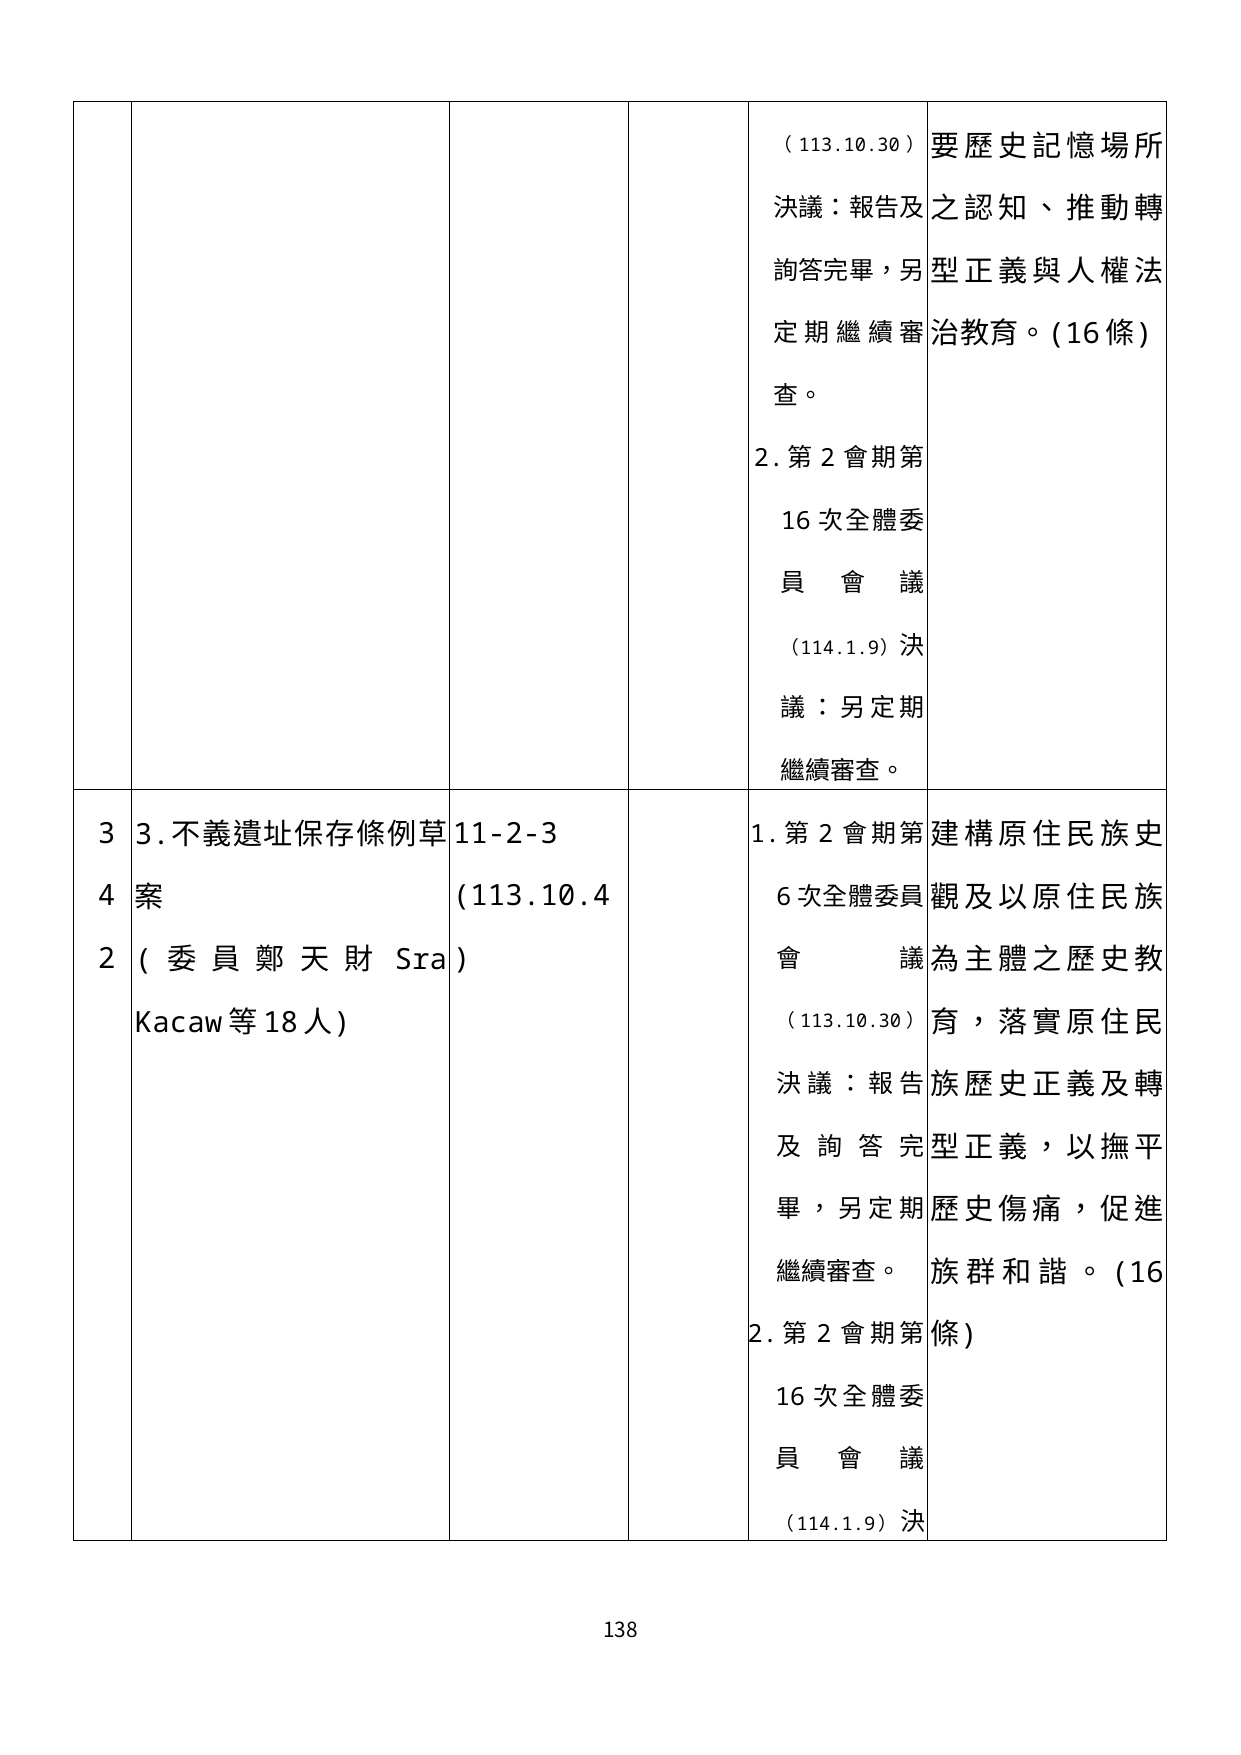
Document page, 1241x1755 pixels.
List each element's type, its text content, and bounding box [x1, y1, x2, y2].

table_cell 11-2-3 (113.10.4) [450, 790, 628, 1540]
table_cell 1.第2會期第6次全體委員會議（113.10.30）決議：報告及詢答完畢，另定期繼續審查。 2.第2會期第16次全體委員會議（114.1.9）決 [749, 790, 927, 1540]
table_cell 要歷史記憶場所之認知、推動轉型正義與人權法治教育。(16條) [928, 102, 1166, 789]
table_cell [132, 102, 449, 789]
table_cell [629, 790, 748, 1540]
table_cell （113.10.30）決議：報告及詢答完畢，另定期繼續審查。 2.第2會期第16次全體委員會議（114.1.9）決議：另定期繼續審查。 [749, 102, 927, 789]
table_cell [74, 790, 131, 1540]
table_cell 3.不義遺址保存條例草案 (委員鄭天財Sra Kacaw等18人) [132, 790, 449, 1540]
table_cell 建構原住民族史觀及以原住民族為主體之歷史教育，落實原住民族歷史正義及轉型正義，以撫平歷史傷痛，促進族群和諧。(16條) [928, 790, 1166, 1540]
table_cell [74, 102, 131, 789]
table_cell [450, 102, 628, 789]
table_cell [629, 102, 748, 789]
